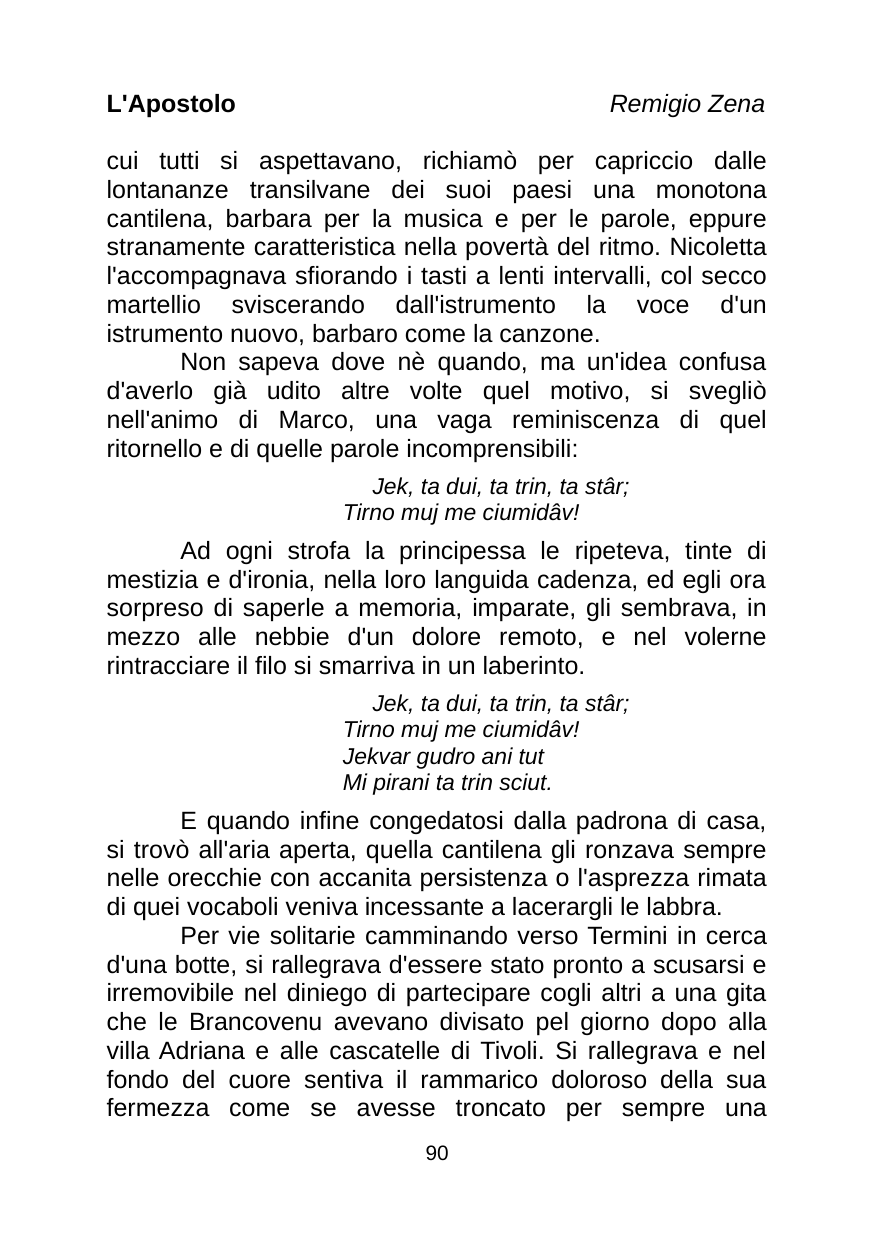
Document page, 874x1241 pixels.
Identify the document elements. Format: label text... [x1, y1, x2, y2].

text Per vie solitarie camminando verso Termini in cerca d'una botte, si rallegrava d'essere stato pronto a scusarsi e irremovibile nel diniego di partecipare cogli altri a una gita che le Brancovenu avevano divisato pel giorno dopo alla villa Adriana e alle cascatelle di Tivoli. Si rallegrava e nel fondo del cuore sentiva il rammarico doloroso della sua fermezza come se avesse troncato per sempre una [106, 921, 768, 1122]
text Ad ogni strofa la principessa le ripeteva, tinte di mestizia e d'ironia, nella loro languida cadenza, ed egli ora sorpreso di saperle a memoria, imparate, gli sembrava, in mezzo alle nebbie d'un dolore remoto, e nel volerne rintracciare il filo si smarriva in un laberinto. [106, 536, 768, 680]
text Jek, ta dui, ta trin, ta stâr; Tirno muj me ciumidâv! [343, 473, 768, 526]
text Jek, ta dui, ta trin, ta stâr; Tirno muj me ciumidâv! Jekvar gudro ani tut Mi pirani ta trin sciut. [343, 690, 768, 796]
text E quando infine congedatosi dalla padrona di casa, si trovò all'aria aperta, quella cantilena gli ronzava sempre nelle orecchie con accanita persistenza o l'asprezza rimata di quei vocaboli veniva incessante a lacerargli le labbra. [106, 806, 768, 921]
text cui tutti si aspettavano, richiamò per capriccio dalle lontananze transilvane dei suoi paesi una monotona cantilena, barbara per la musica e per le parole, eppure stranamente caratteristica nella povertà del ritmo. Nicoletta l'accompagnava sfiorando i tasti a lenti intervalli, col secco martellio sviscerando dall'istrumento la voce d'un istrumento nuovo, barbaro come la canzone. [106, 146, 768, 347]
text Non sapeva dove nè quando, ma un'idea confusa d'averlo già udito altre volte quel motivo, si svegliò nell'animo di Marco, una vaga reminiscenza di quel ritornello e di quelle parole incomprensibili: [106, 347, 768, 462]
